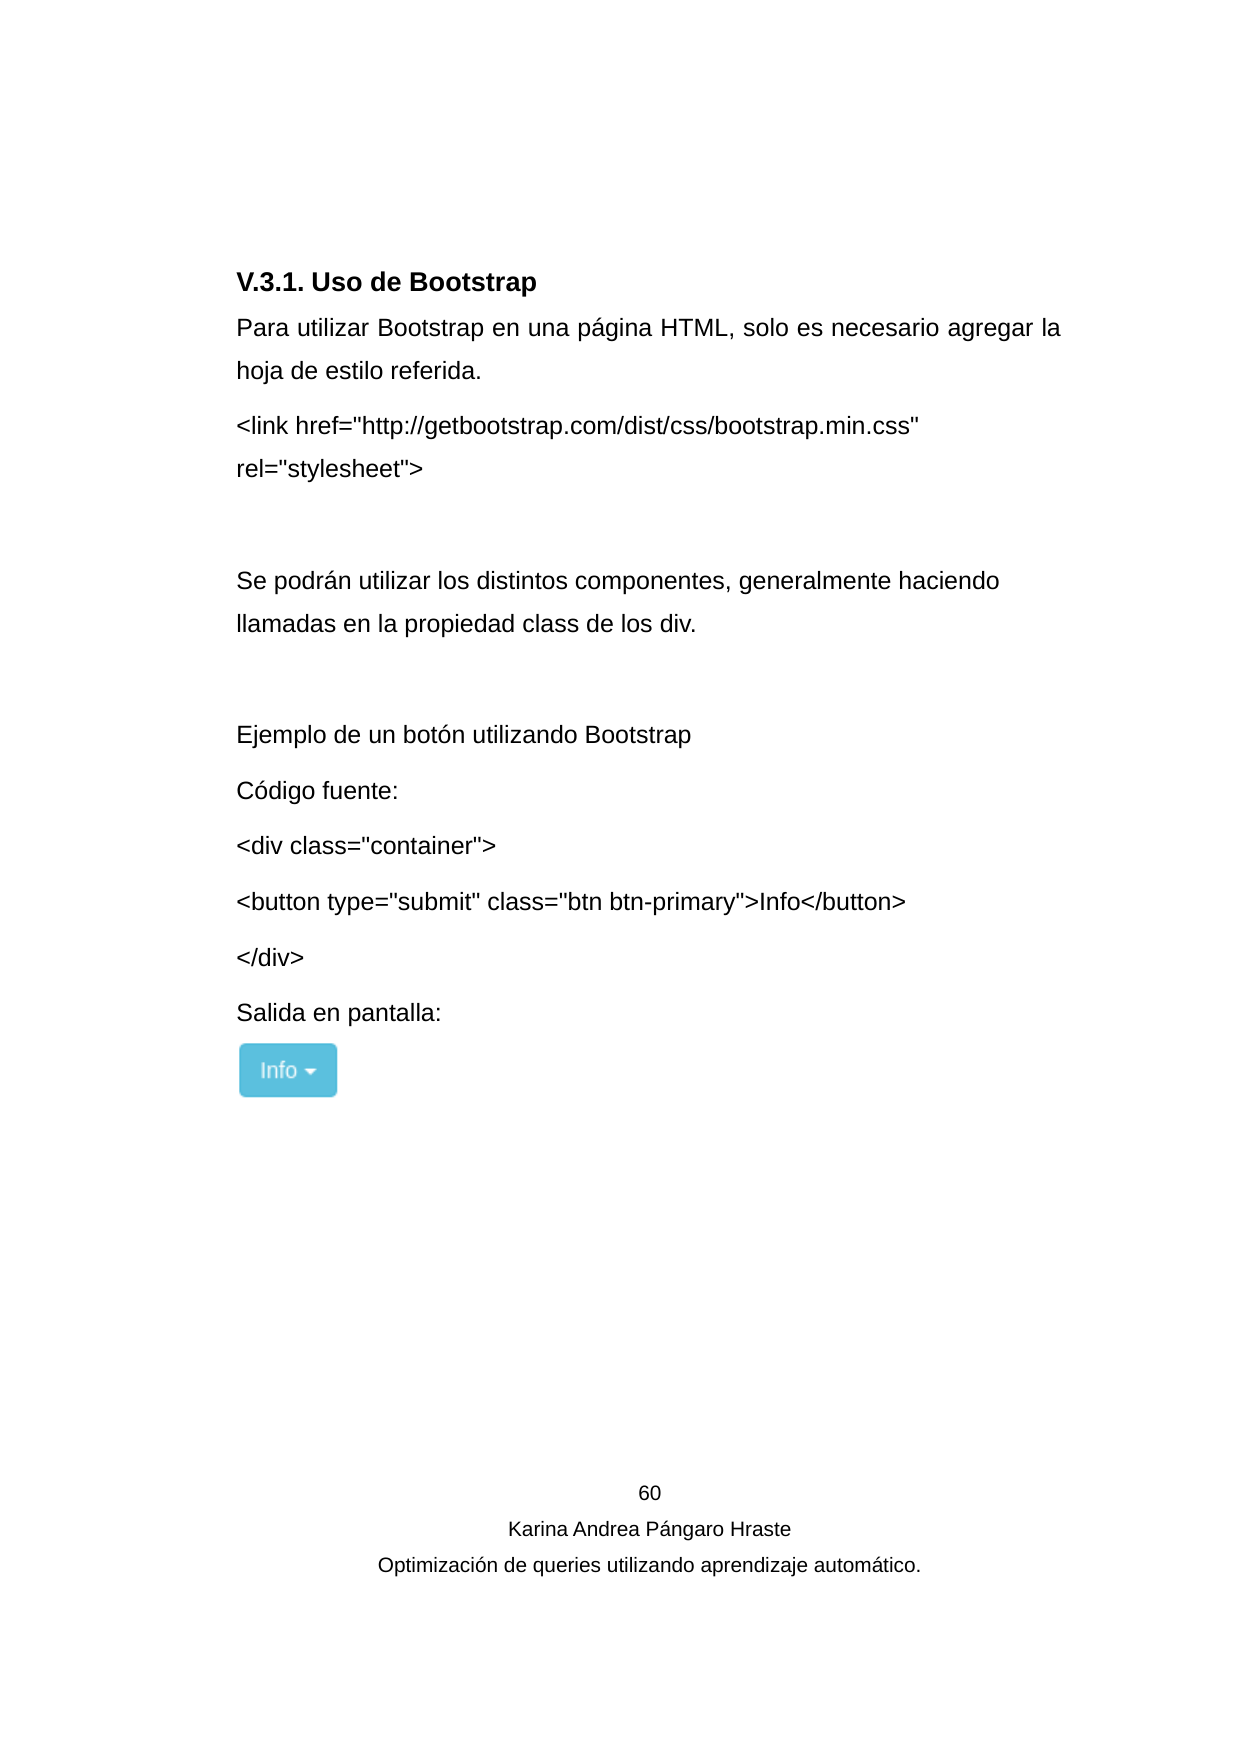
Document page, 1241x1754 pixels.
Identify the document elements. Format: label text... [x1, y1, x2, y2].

text Para utilizar Bootstrap en una página HTML, solo es necesario agregar la hoja de estilo referida. [236, 313, 1063, 384]
picture [238, 1042, 339, 1099]
text <link href="http://getbootstrap.com/dist/css/bootstrap.min.css" rel="stylesheet"> [236, 411, 1063, 483]
text Salida en pantalla: [236, 998, 1063, 1027]
text <div class="container"> [236, 831, 1063, 860]
text <button type="submit" class="btn btn-primary">Info</button> [236, 887, 1063, 916]
subtitle Uso de Bootstrap [236, 266, 1063, 297]
text Código fuente: [236, 776, 1063, 804]
text Ejemplo de un botón utilizando Bootstrap [236, 720, 1063, 749]
text Se podrán utilizar los distintos componentes, generalmente haciendo llamadas en la propiedad class de los div. [236, 566, 1063, 638]
text </div> [236, 943, 1063, 971]
